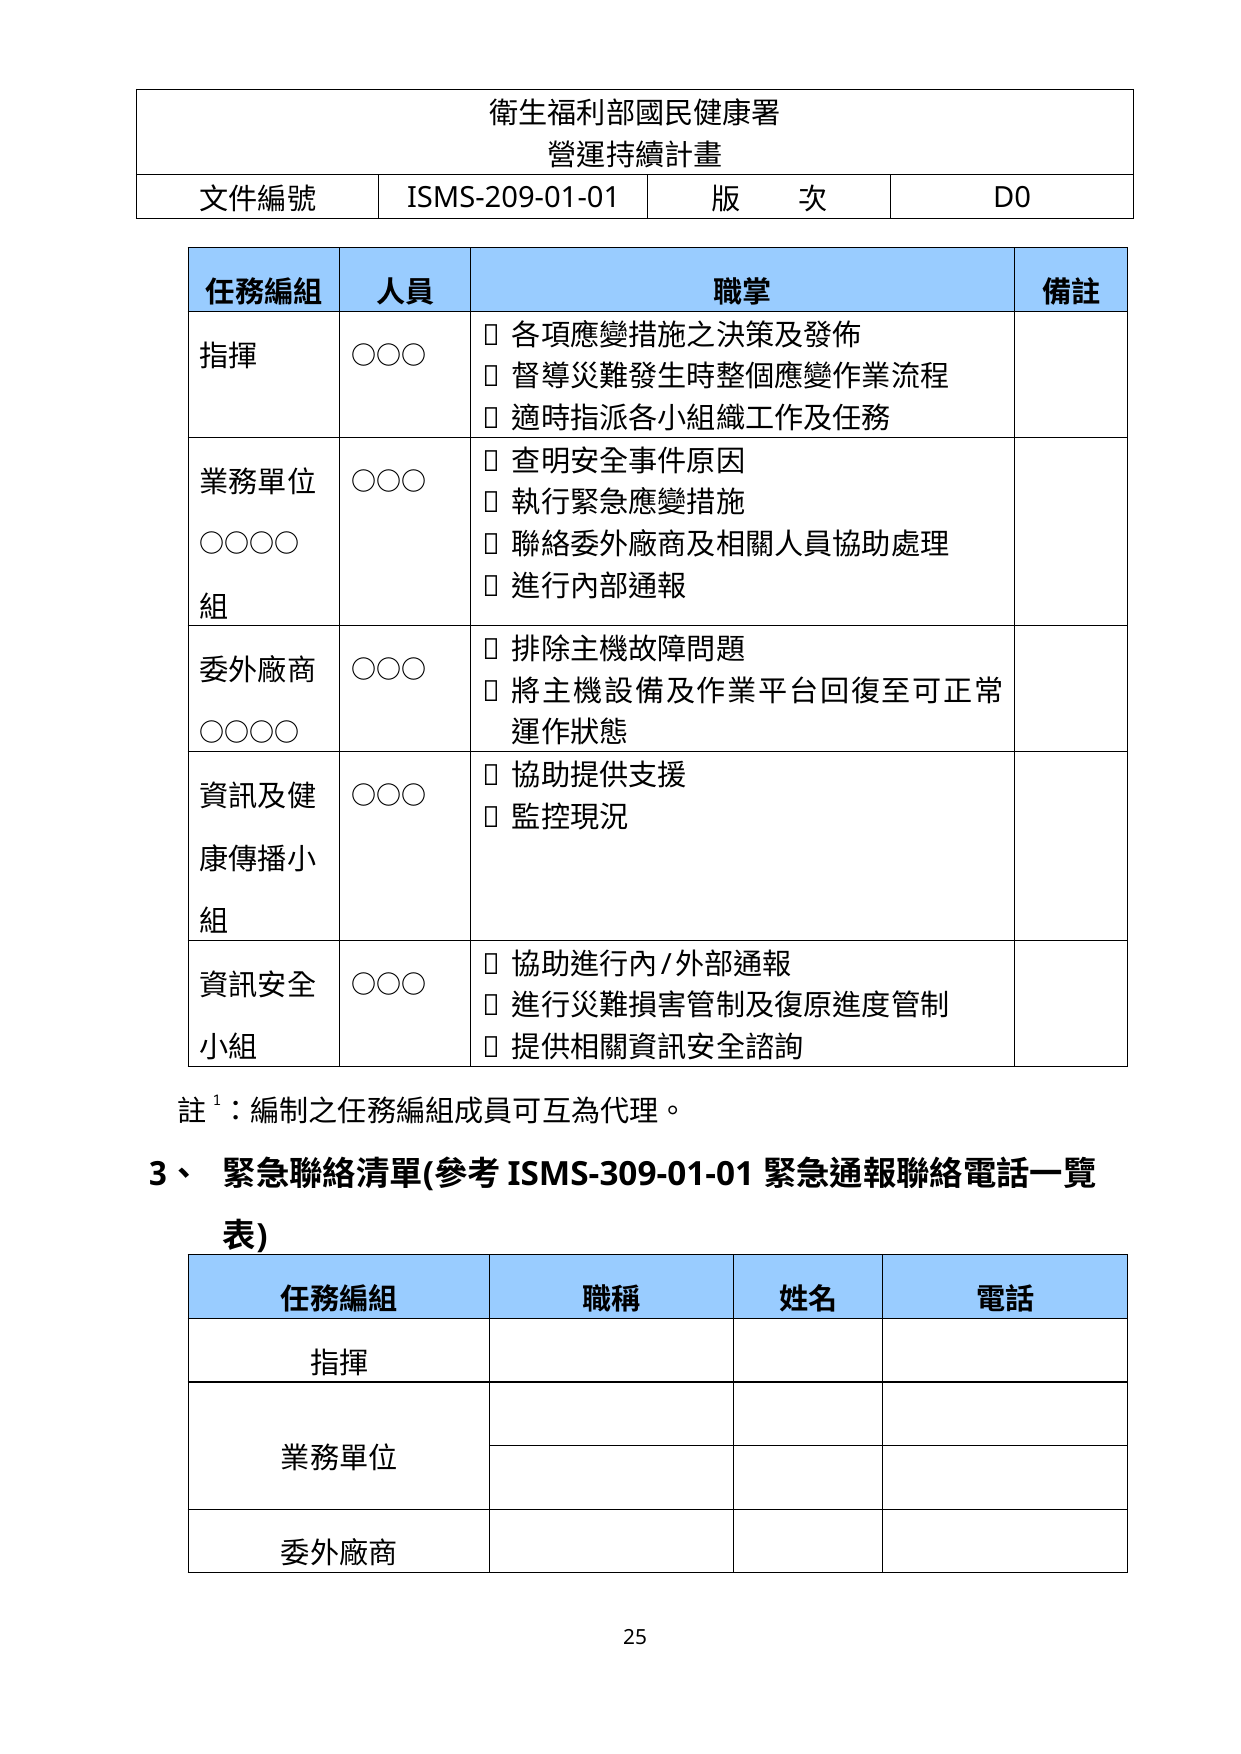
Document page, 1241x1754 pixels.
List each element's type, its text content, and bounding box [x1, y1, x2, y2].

table_cell 人員 [340, 248, 470, 311]
table_cell [734, 1446, 882, 1508]
table_cell 備註 [1015, 248, 1127, 311]
table_cell [490, 1510, 733, 1572]
table_cell ○○○ [340, 941, 470, 1066]
table_cell [883, 1510, 1127, 1572]
table_header 職稱 [490, 1255, 733, 1318]
table_cell [883, 1319, 1127, 1381]
table_cell 各項應變措施之決策及發佈 督導災難發生時整個應變作業流程 適時指派各小組織工作及任務 [471, 312, 1014, 437]
table_cell ○○○ [340, 438, 470, 625]
table_cell 排除主機故障問題 將主機設備及作業平台回復至可正常運作狀態 [471, 626, 1014, 751]
table_cell 指揮 [189, 1319, 489, 1381]
table_cell 協助提供支援 監控現況 [471, 752, 1014, 940]
table_cell [1015, 438, 1127, 625]
table_header 電話 [883, 1255, 1127, 1318]
table_cell ○○○ [340, 626, 470, 751]
table_cell 職掌 [471, 248, 1014, 311]
table_cell [883, 1446, 1127, 1508]
table_cell 資訊安全小組 [189, 941, 339, 1066]
table_cell [1015, 626, 1127, 751]
table_cell 任務編組 [189, 248, 339, 311]
table_header 任務編組 [189, 1255, 489, 1318]
table_cell 指揮 [189, 312, 339, 437]
table_cell [734, 1383, 882, 1445]
table_cell [1015, 312, 1127, 437]
table_cell [734, 1319, 882, 1381]
table_header 姓名 [734, 1255, 882, 1318]
table_cell [883, 1383, 1127, 1445]
table_cell [1015, 752, 1127, 940]
table_cell [1015, 941, 1127, 1066]
table_cell ○○○ [340, 312, 470, 437]
table_cell [734, 1510, 882, 1572]
table_cell [490, 1446, 733, 1508]
table_cell 查明安全事件原因 執行緊急應變措施 聯絡委外廠商及相關人員協助處理 進行內部通報 [471, 438, 1014, 625]
table_cell 協助進行內/外部通報 進行災難損害管制及復原進度管制 提供相關資訊安全諮詢 [471, 941, 1014, 1066]
list 緊急聯絡清單(參考ISMS-309-01-01 緊急通報聯絡電話一覽表) [148, 1129, 1122, 1254]
table_cell 資訊及健康傳播小組 [189, 752, 339, 940]
table_cell 委外廠商 [189, 1510, 489, 1572]
table_cell [490, 1319, 733, 1381]
table_cell 業務單位 [189, 1383, 489, 1508]
table_cell ○○○ [340, 752, 470, 940]
table_cell 委外廠商 ○○○○ [189, 626, 339, 751]
text 註1：編制之任務編組成員可互為代理。 [177, 1067, 1122, 1129]
table_cell 業務單位○○○○組 [189, 438, 339, 625]
table_cell [490, 1383, 733, 1445]
